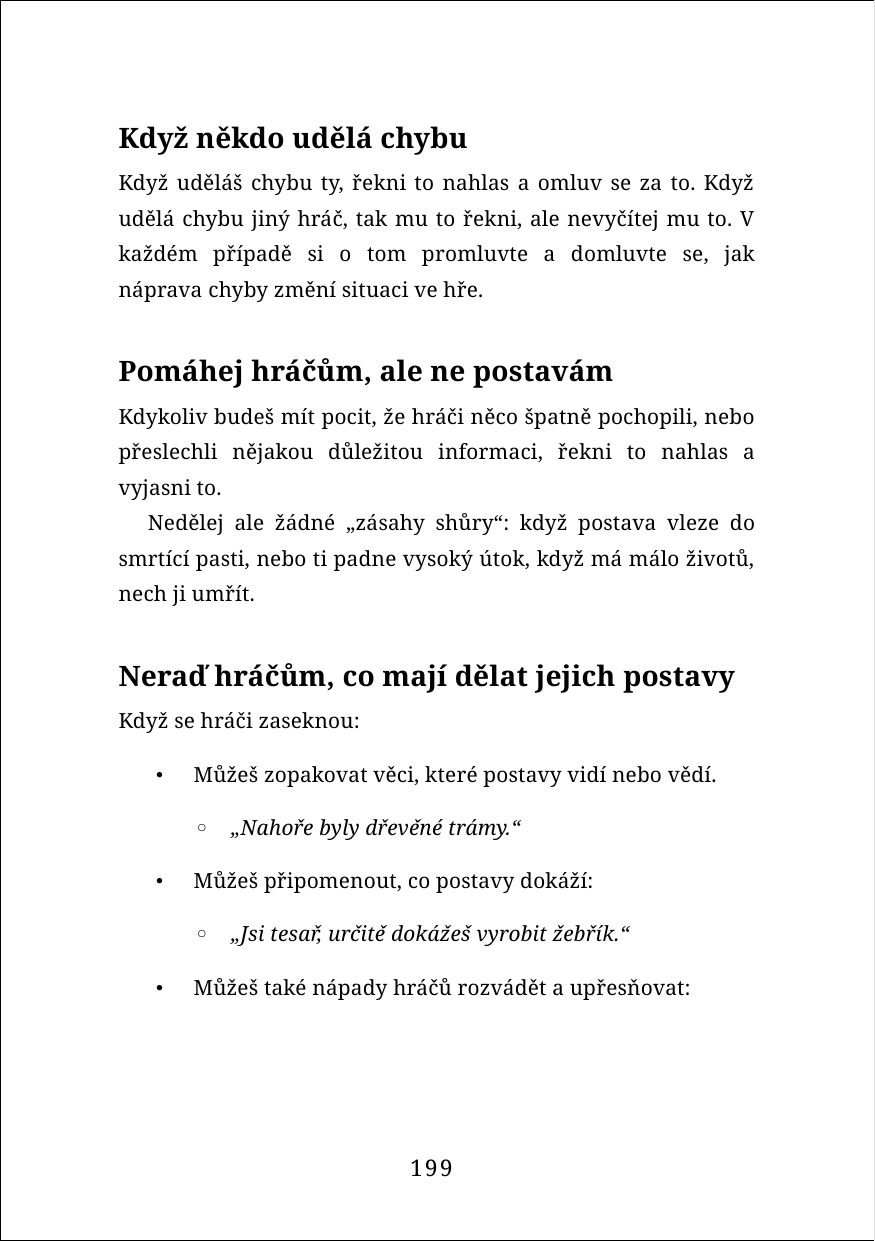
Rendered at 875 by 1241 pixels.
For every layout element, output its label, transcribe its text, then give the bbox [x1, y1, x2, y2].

text Kdykoliv budeš mít pocit, že hráči něco špatně pochopili, nebo přeslechli nějakou důležitou informaci, řekni to nahlas a vyjasni to. Nedělej ale žádné „zásahy shůry“: když postava vleze do smrtící pasti, nebo ti padne vysoký útok, když má málo životů, nech ji umřít. [118, 402, 756, 608]
subtitle Když někdo udělá chybu [118, 118, 756, 157]
subtitle Neraď hráčům, co mají dělat jejich postavy [118, 656, 756, 695]
list „Nahoře byly dřevěné trámy.“ [193, 813, 756, 841]
list Můžeš připomenout, co postavy dokáží: [156, 866, 756, 894]
list „Jsi tesař, určitě dokážeš vyrobit žebřík.“ [193, 919, 756, 948]
list Můžeš zopakovat věci, které postavy vidí nebo vědí. [156, 760, 756, 788]
text Když uděláš chybu ty, řekni to nahlas a omluv se za to. Když udělá chybu jiný hráč, tak mu to řekni, ale nevyčítej mu to. V každém případě si o tom promluvte a domluvte se, jak náprava chyby změní situaci ve hře. [118, 168, 756, 303]
text Když se hráči zaseknou: [118, 706, 756, 735]
subtitle Pomáhej hráčům, ale ne postavám [118, 352, 756, 390]
list Můžeš také nápady hráčů rozvádět a upřesňovat: [156, 973, 756, 1001]
